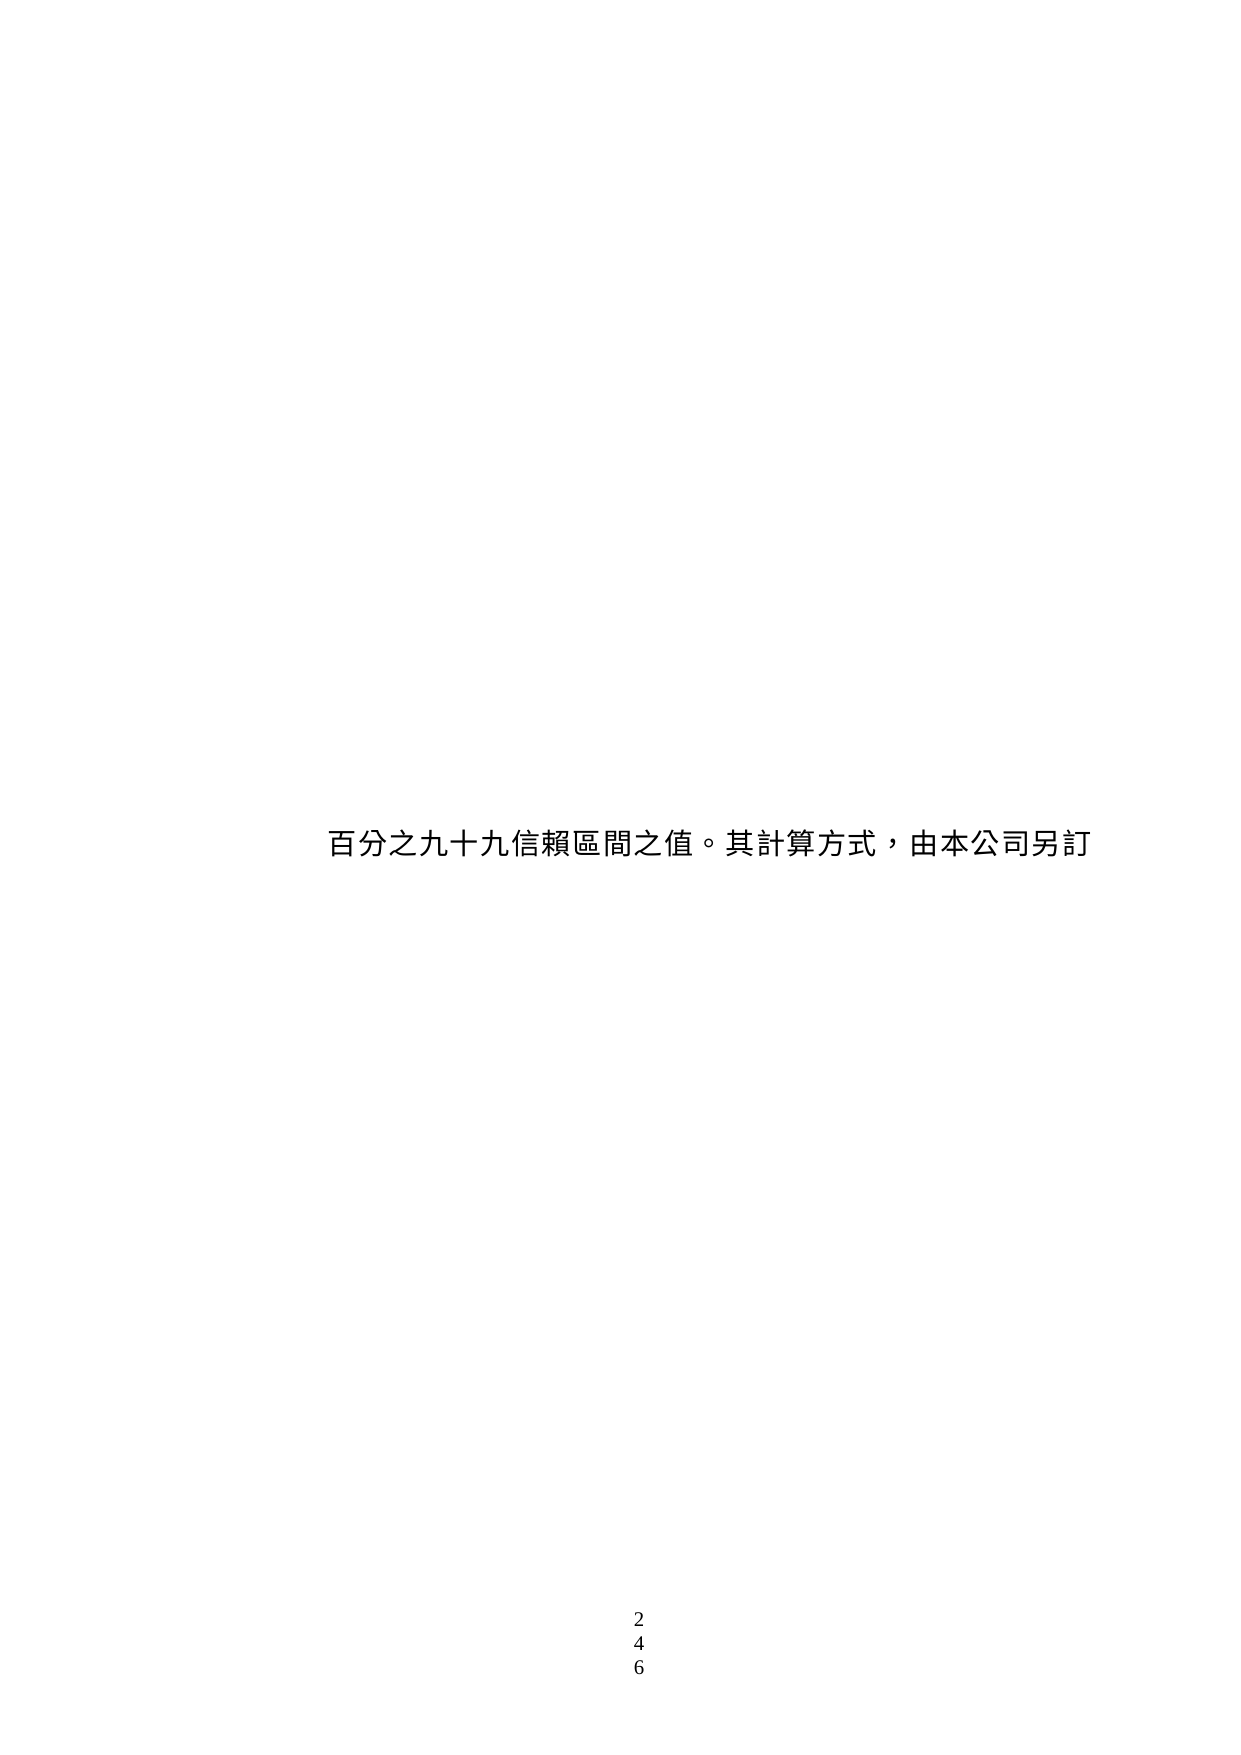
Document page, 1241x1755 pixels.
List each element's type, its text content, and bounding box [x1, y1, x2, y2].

text 百分之九十九信賴區間之值。其計算方式，由本公司另訂 [177, 816, 1093, 864]
